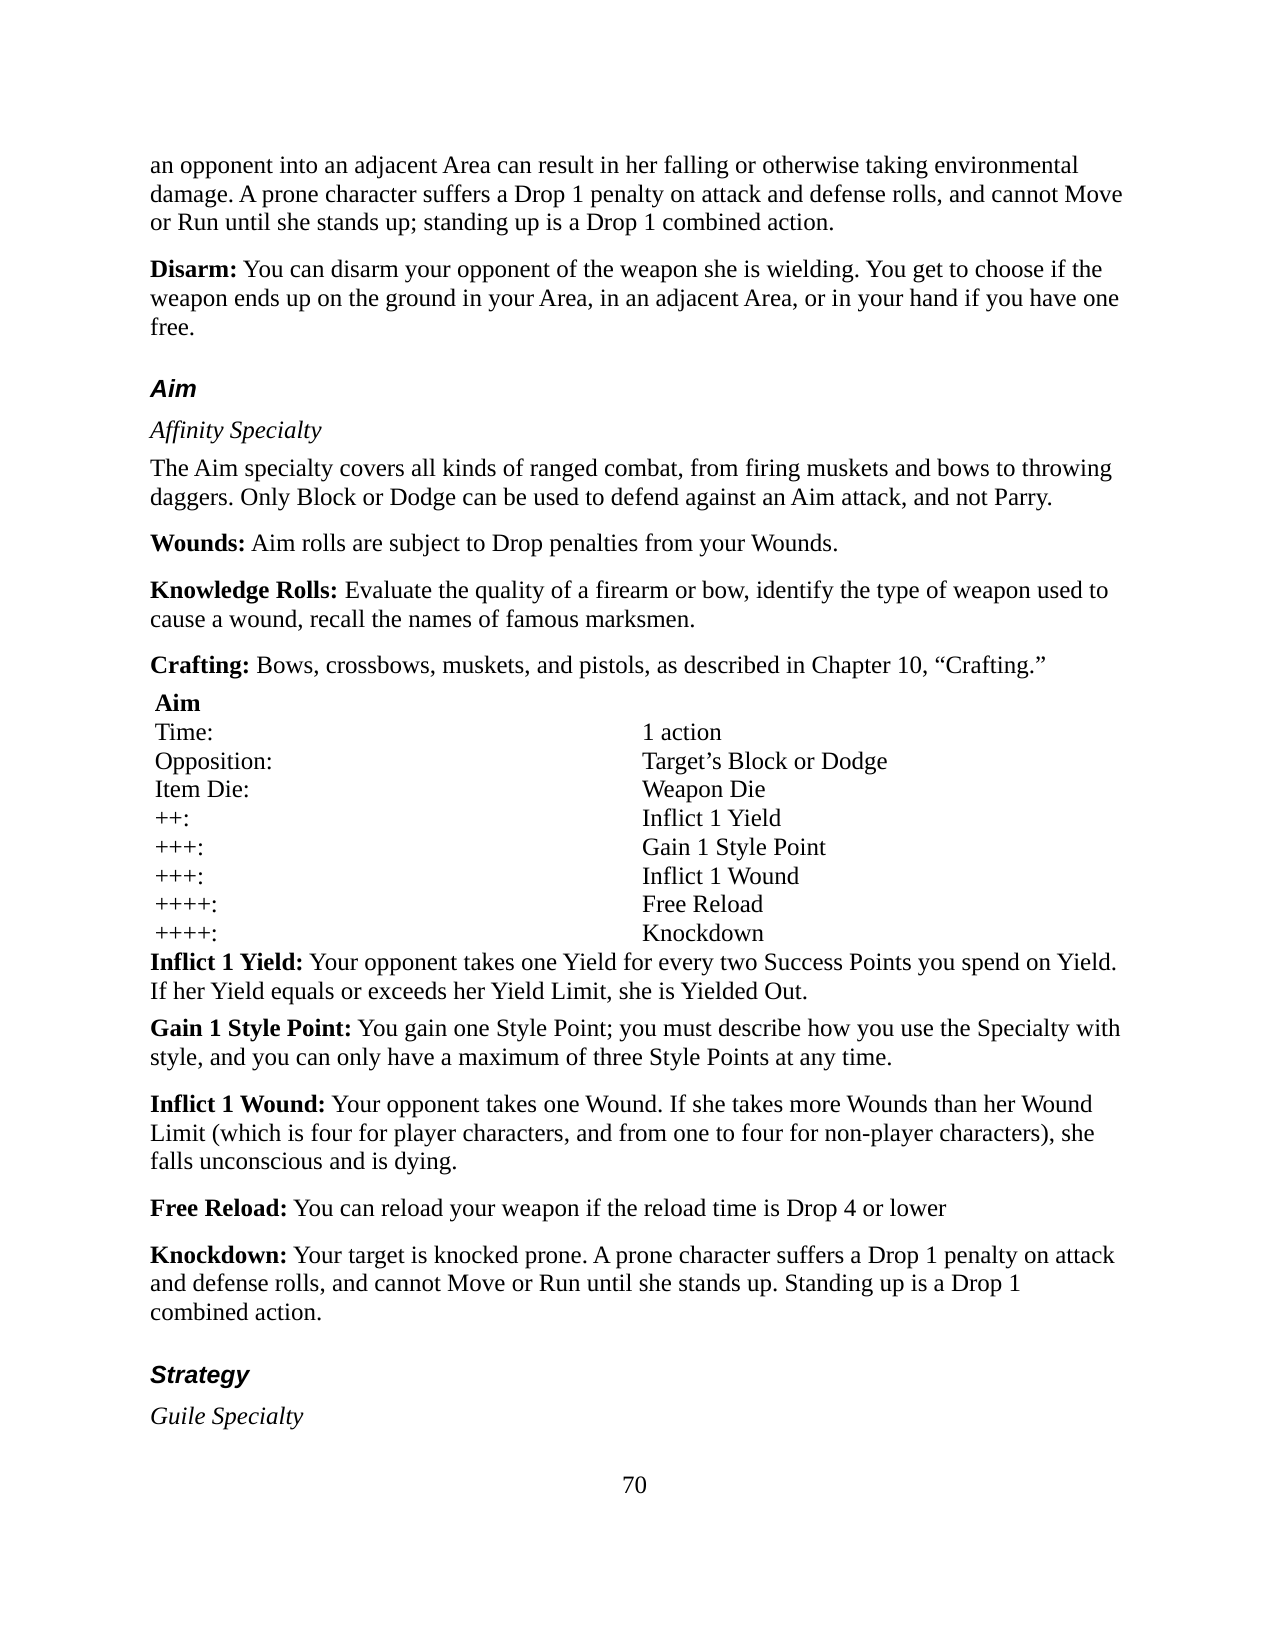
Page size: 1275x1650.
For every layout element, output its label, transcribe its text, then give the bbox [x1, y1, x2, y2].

text Knockdown: Your target is knocked prone. A prone character suffers a Drop 1 penalty on attack and defense rolls, and cannot Move or Run until she stands up. Standing up is a Drop 1 combined action. [150, 1240, 1125, 1326]
table_cell +++: [150, 832, 637, 861]
text Affinity Specialty [150, 415, 1125, 444]
text Free Reload: You can reload your weapon if the reload time is Drop 4 or lower [150, 1193, 1125, 1222]
table_header [638, 688, 1125, 717]
table_cell Inflict 1 Yield [638, 803, 1125, 832]
table_cell Free Reload [638, 890, 1125, 918]
text Crafting: Bows, crossbows, muskets, and pistols, as described in Chapter 10, “Crafting.” [150, 651, 1125, 679]
text Inflict 1 Wound: Your opponent takes one Wound. If she takes more Wounds than her Wound Limit (which is four for player characters, and from one to four for non-player characters), she falls unconscious and is dying. [150, 1089, 1125, 1175]
table_cell Inflict 1 Wound [638, 861, 1125, 889]
table_cell ++++: [150, 890, 637, 918]
table_cell +++: [150, 861, 637, 889]
table_cell Gain 1 Style Point [638, 832, 1125, 861]
subtitle Strategy [150, 1360, 1125, 1388]
text Inflict 1 Yield: Your opponent takes one Yield for every two Success Points you spend on Yield. If her Yield equals or exceeds her Yield Limit, she is Yielded Out. [150, 947, 1125, 1004]
table_cell 1 action [638, 717, 1125, 746]
table_cell Knockdown [638, 918, 1125, 947]
table_cell ++++: [150, 918, 637, 947]
text The Aim specialty covers all kinds of ranged combat, from firing muskets and bows to throwing daggers. Only Block or Dodge can be used to defend against an Aim attack, and not Parry. [150, 453, 1125, 511]
table_cell Opposition: [150, 746, 637, 774]
table_cell Weapon Die [638, 775, 1125, 803]
table_cell ++: [150, 803, 637, 832]
text Gain 1 Style Point: You gain one Style Point; you must describe how you use the Specialty with style, and you can only have a maximum of three Style Points at any time. [150, 1013, 1125, 1071]
text an opponent into an adjacent Area can result in her falling or otherwise taking environmental damage. A prone character suffers a Drop 1 penalty on attack and defense rolls, and cannot Move or Run until she stands up; standing up is a Drop 1 combined action. [150, 150, 1125, 236]
text Wounds: Aim rolls are subject to Drop penalties from your Wounds. [150, 528, 1125, 557]
table_cell Item Die: [150, 775, 637, 803]
text Guile Specialty [150, 1401, 1125, 1430]
text Knowledge Rolls: Evaluate the quality of a firearm or bow, identify the type of weapon used to cause a wound, recall the names of famous marksmen. [150, 575, 1125, 633]
text Disarm: You can disarm your opponent of the weapon she is wielding. You get to choose if the weapon ends up on the ground in your Area, in an adjacent Area, or in your hand if you have one free. [150, 254, 1125, 340]
table_cell Time: [150, 717, 637, 746]
table_header Aim [150, 688, 637, 717]
table_cell Target’s Block or Dodge [638, 746, 1125, 774]
subtitle Aim [150, 374, 1125, 403]
